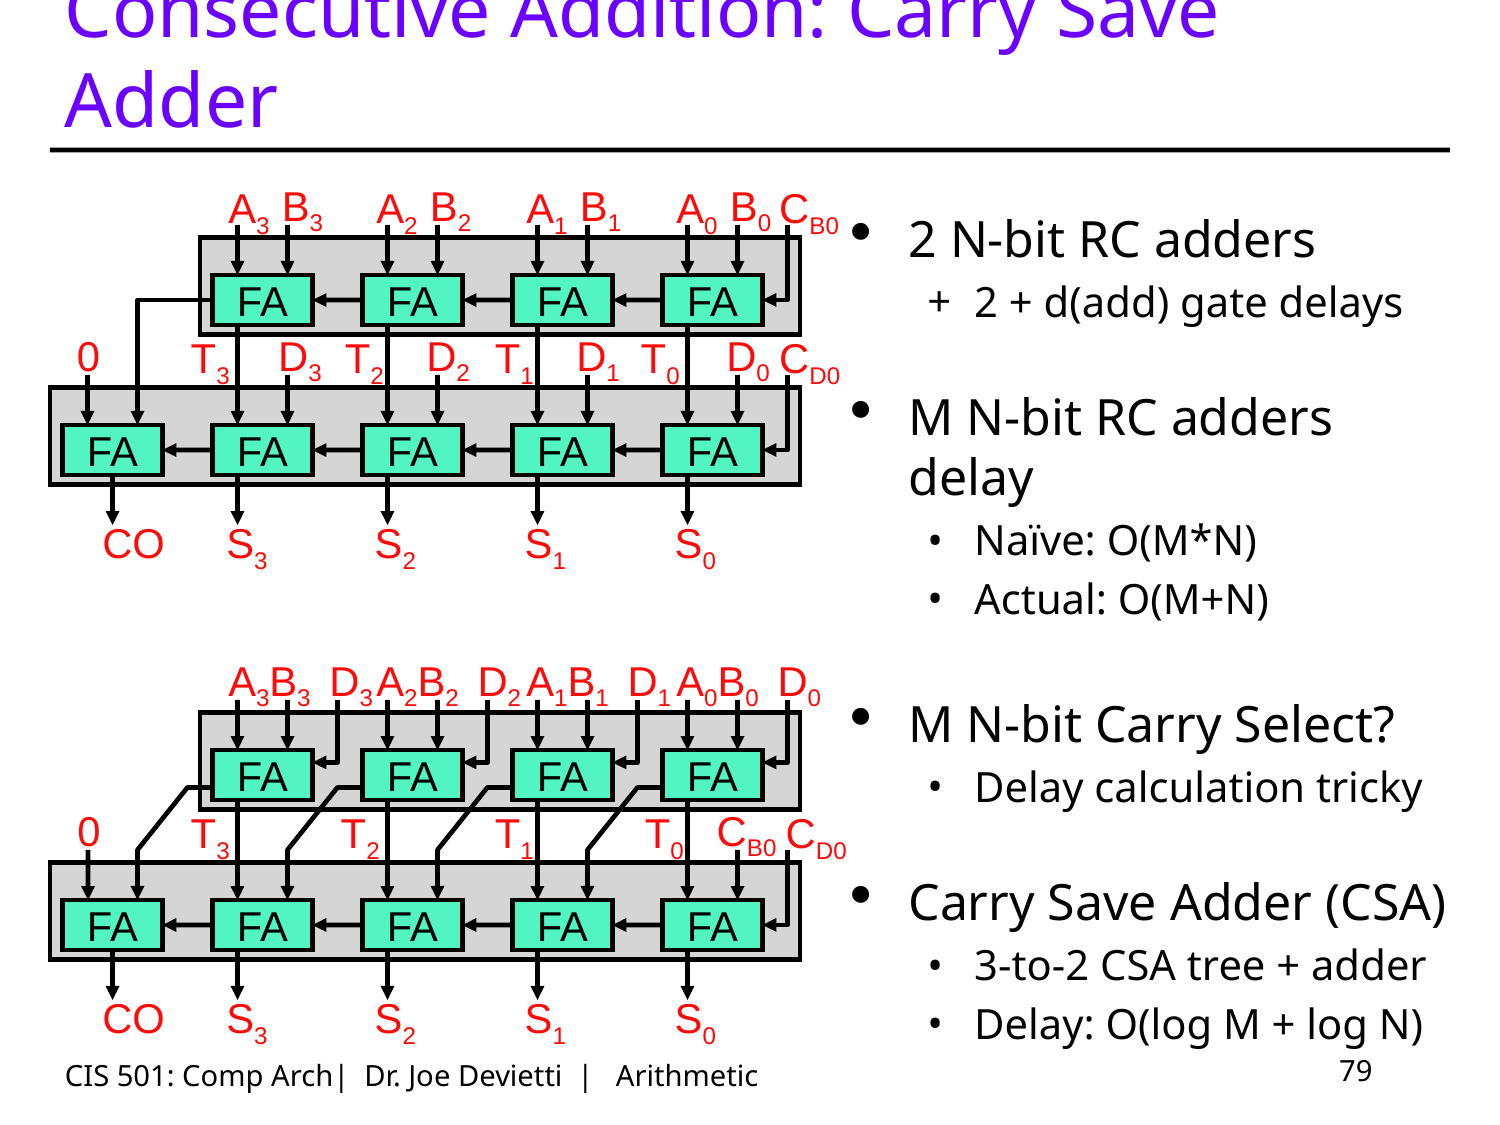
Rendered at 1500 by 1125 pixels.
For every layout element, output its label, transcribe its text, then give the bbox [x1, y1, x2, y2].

text_box [289, 394, 386, 449]
text_box FA [662, 424, 763, 475]
text_box T1 [480, 324, 549, 397]
text_box [589, 237, 686, 299]
text_box [313, 301, 362, 324]
text_box FA [662, 274, 763, 325]
text_box D0 [774, 647, 837, 719]
text_box A2 [408, 225, 415, 232]
text_box FA [212, 424, 313, 475]
text_box [539, 862, 586, 899]
text_box D0 [759, 366, 764, 379]
text_box FA [362, 274, 463, 325]
text_box [482, 790, 512, 799]
text_box [240, 451, 385, 485]
text_box CO [87, 509, 180, 575]
text_box 0 [62, 797, 116, 863]
text_box [389, 719, 436, 749]
text_box [739, 719, 785, 761]
text_box S3 [211, 984, 283, 1057]
text_box [332, 790, 362, 799]
text_box [439, 394, 536, 449]
text_box S2 [359, 509, 431, 582]
text_box T3 [175, 799, 245, 872]
text_box [689, 387, 736, 424]
text_box [89, 387, 136, 424]
text_box FA [62, 424, 163, 475]
text_box A2 [388, 672, 395, 685]
text_box [390, 926, 535, 960]
text_box [90, 862, 136, 899]
text_box [690, 397, 800, 485]
text_box FA [662, 899, 763, 950]
text_box T0 [625, 324, 695, 397]
text_box [763, 247, 800, 324]
text_box CIS 501: Comp Arch| Dr. Joe Devietti | Arithmetic [49, 1049, 988, 1100]
text_box [589, 394, 686, 449]
text_box [200, 790, 212, 799]
text_box [139, 387, 236, 449]
text_box A0 [707, 219, 714, 232]
text_box [549, 325, 561, 335]
text_box A0 [661, 174, 733, 247]
text_box D3 [326, 647, 388, 719]
text_box B0 [715, 172, 787, 244]
text_box [474, 802, 480, 810]
text_box [200, 712, 236, 785]
text_box B1 [565, 172, 637, 244]
text_box FA [212, 749, 313, 800]
text_box [289, 862, 386, 924]
text_box [390, 451, 535, 485]
text_box [239, 247, 286, 274]
text_box [540, 451, 685, 485]
text_box FA [662, 749, 763, 800]
text_box CO [87, 984, 180, 1050]
text_box CD0 [764, 324, 856, 397]
text_box FA [212, 899, 313, 950]
text_box S0 [659, 509, 731, 582]
text_box D1 [624, 647, 687, 719]
text_box [240, 926, 385, 960]
text_box [239, 862, 286, 899]
text_box D0 [711, 322, 785, 394]
text_box FA [362, 899, 463, 950]
text_box A2 [388, 688, 402, 719]
text_box FA [62, 899, 163, 950]
text_box [689, 244, 736, 274]
text_box [239, 387, 286, 424]
text_box B3 [254, 647, 326, 719]
text_box FA [512, 899, 613, 950]
text_box [689, 719, 736, 749]
text_box FA [212, 274, 313, 325]
text_box [539, 244, 586, 274]
text_box [539, 387, 586, 424]
text_box [245, 719, 386, 810]
text_box B3 [267, 172, 339, 244]
text_box D3 [263, 322, 337, 394]
text_box [463, 301, 512, 324]
text_box A2 [388, 647, 402, 690]
text_box A0 [687, 688, 702, 719]
text_box S3 [211, 509, 283, 582]
text_box [399, 325, 411, 335]
text_box [395, 719, 536, 810]
text_box T3 [175, 324, 245, 397]
text_box [739, 869, 785, 924]
text_box [115, 926, 235, 960]
text_box [200, 302, 212, 324]
text_box [613, 301, 662, 324]
text_box [689, 862, 736, 899]
text_box D2 [474, 647, 537, 719]
text_box FA [512, 749, 613, 800]
text_box [624, 802, 630, 810]
text_box [200, 237, 236, 298]
text_box [695, 325, 711, 335]
text_box [739, 244, 785, 299]
text_box T0 [630, 799, 699, 872]
text_box B2 [402, 647, 474, 719]
text_box S0 [659, 984, 731, 1057]
text_box A3 [237, 672, 247, 685]
text_box [389, 862, 436, 899]
text_box [632, 790, 662, 799]
text_box [540, 926, 685, 960]
text_box Consecutive Addition: Carry Save Adder [49, 37, 1450, 150]
text_box 2 N-bit RC adders 2 + d(add) gate delays M N-bit RC adders delay Naïve: O(M*N) Actual: O(M+N) M N-bit Carry Select? Delay calculation tricky Carry Save Adder (CSA) 3-to-2 CSA tree + adder Delay: O(log M + log N) [837, 200, 1475, 1025]
text_box B0 [760, 216, 764, 229]
text_box A0 [687, 647, 702, 690]
text_box [1074, 1049, 1388, 1100]
text_box A1 [537, 688, 552, 719]
text_box B1 [552, 647, 624, 719]
text_box [115, 451, 235, 485]
text_box [549, 719, 686, 810]
text_box D1 [561, 322, 635, 394]
text_box [389, 387, 436, 424]
text_box T2 [325, 799, 395, 872]
text_box [439, 719, 485, 761]
text_box FA [512, 424, 613, 475]
text_box CB0 [764, 174, 854, 247]
text_box A1 [511, 174, 583, 247]
text_box B0 [702, 647, 774, 719]
text_box [289, 719, 335, 761]
text_box FA [512, 274, 613, 325]
text_box [289, 237, 386, 299]
text_box [50, 387, 110, 485]
text_box [439, 862, 536, 924]
text_box [389, 244, 436, 274]
text_box [539, 719, 586, 749]
text_box FA [362, 749, 463, 800]
text_box [739, 394, 785, 449]
text_box [763, 719, 800, 799]
text_box A3 [213, 647, 254, 719]
text_box [439, 237, 536, 299]
text_box S2 [359, 984, 431, 1057]
text_box T2 [330, 324, 399, 397]
text_box T1 [480, 799, 549, 872]
text_box S1 [509, 984, 581, 1057]
text_box B2 [415, 172, 487, 244]
text_box D2 [411, 322, 485, 394]
text_box CD0 [770, 799, 862, 872]
text_box A1 [537, 672, 545, 685]
text_box CB0 [701, 797, 792, 869]
text_box [50, 862, 110, 960]
text_box [589, 862, 686, 924]
text_box [245, 325, 263, 335]
text_box FA [362, 424, 463, 475]
text_box 0 [62, 322, 116, 388]
text_box [139, 862, 236, 924]
text_box A0 [687, 672, 695, 685]
text_box [690, 872, 800, 960]
text_box S1 [509, 509, 581, 582]
text_box [239, 719, 286, 749]
text_box A2 [361, 174, 433, 247]
text_box A1 [537, 647, 552, 690]
text_box [589, 719, 635, 761]
text_box A3 [213, 174, 285, 247]
